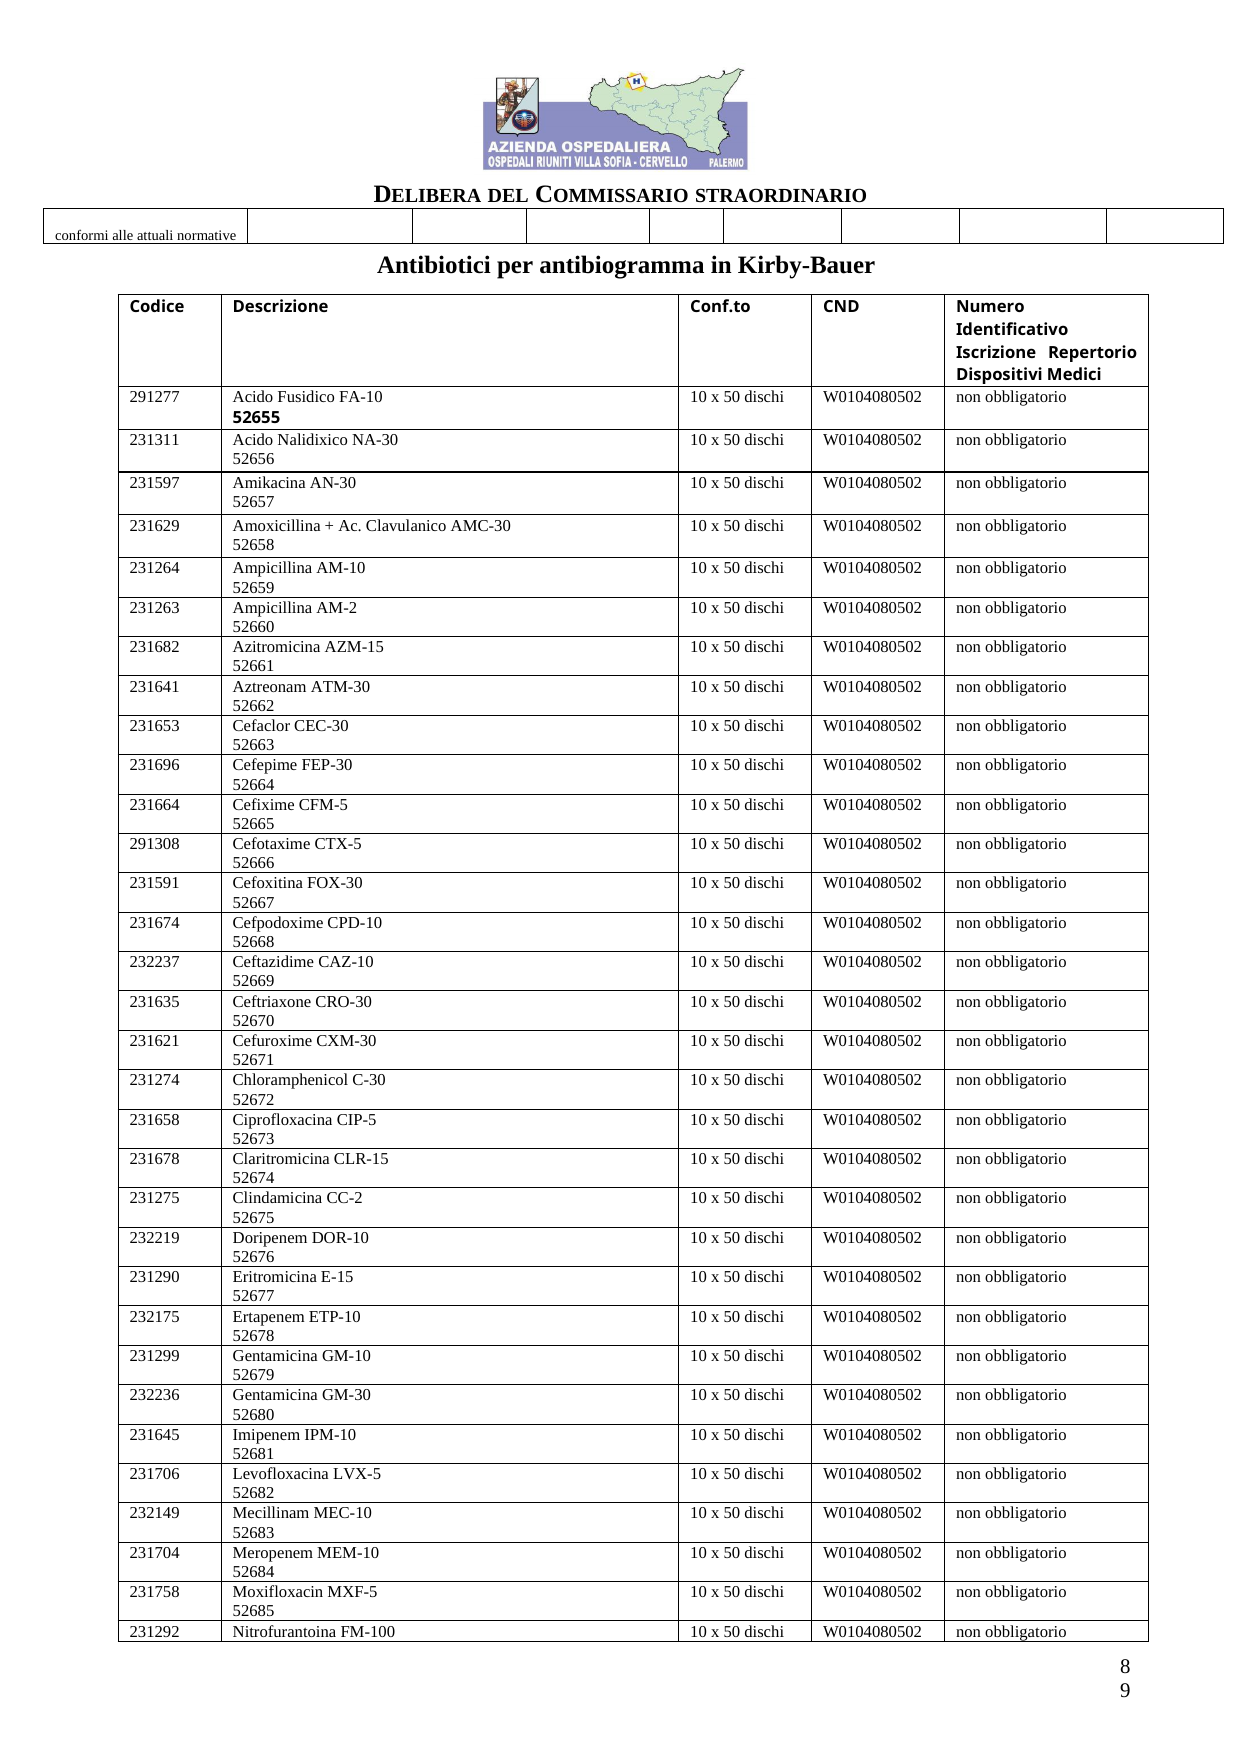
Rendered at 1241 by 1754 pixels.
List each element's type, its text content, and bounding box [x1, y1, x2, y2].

table_cell non obbligatorio [945, 1110, 1148, 1148]
table_cell 10 x 50 dischi [679, 1031, 811, 1069]
table_cell W0104080502 [812, 1149, 944, 1187]
table_cell 231664 [119, 795, 221, 833]
table_cell non obbligatorio [945, 952, 1148, 990]
table_cell 231645 [119, 1425, 221, 1463]
table_cell W0104080502 [812, 952, 944, 990]
table_cell W0104080502 [812, 387, 944, 428]
table_cell non obbligatorio [945, 1385, 1148, 1423]
table_cell 231706 [119, 1464, 221, 1502]
table_cell W0104080502 [812, 834, 944, 872]
table_cell 231264 [119, 558, 221, 597]
table_cell W0104080502 [812, 1188, 944, 1227]
table_cell W0104080502 [812, 1503, 944, 1542]
table_cell 231299 [119, 1346, 221, 1384]
table_cell W0104080502 [812, 1425, 944, 1463]
table_cell 231704 [119, 1543, 221, 1581]
table_cell 10 x 50 dischi [679, 873, 811, 912]
table_cell Cefixime CFM-5 52665 [222, 795, 678, 833]
table_cell 231653 [119, 716, 221, 754]
table_cell 291308 [119, 834, 221, 872]
table_cell Ceftriaxone CRO-30 52670 [222, 991, 678, 1030]
table_cell non obbligatorio [945, 1267, 1148, 1305]
table_cell 10 x 50 dischi [679, 598, 811, 636]
table_cell W0104080502 [812, 1228, 944, 1266]
table_cell non obbligatorio [945, 913, 1148, 951]
table_cell 10 x 50 dischi [679, 1346, 811, 1384]
table_header CND [812, 295, 944, 386]
table_cell W0104080502 [812, 1070, 944, 1108]
table_cell [650, 209, 723, 243]
table_cell Azitromicina AZM-15 52661 [222, 637, 678, 675]
table_cell 231674 [119, 913, 221, 951]
table_cell Ceftazidime CAZ-10 52669 [222, 952, 678, 990]
table_cell 231591 [119, 873, 221, 912]
table_cell W0104080502 [812, 1543, 944, 1581]
table_cell 231275 [119, 1188, 221, 1227]
table_cell Moxifloxacin MXF-5 52685 [222, 1582, 678, 1620]
table_cell 10 x 50 dischi [679, 1582, 811, 1620]
table_cell non obbligatorio [945, 1346, 1148, 1384]
table_header Numero Identificativo Iscrizione Repertorio Dispositivi Medici [945, 295, 1148, 386]
table_cell 10 x 50 dischi [679, 1621, 811, 1641]
table_cell non obbligatorio [945, 991, 1148, 1030]
table_cell Eritromicina E-15 52677 [222, 1267, 678, 1305]
table_cell 10 x 50 dischi [679, 637, 811, 675]
table_cell W0104080502 [812, 991, 944, 1030]
table_cell W0104080502 [812, 795, 944, 833]
table_cell non obbligatorio [945, 755, 1148, 793]
table_cell non obbligatorio [945, 387, 1148, 428]
table_cell 232237 [119, 952, 221, 990]
table_cell W0104080502 [812, 716, 944, 754]
table_cell Cefoxitina FOX-30 52667 [222, 873, 678, 912]
table_cell non obbligatorio [945, 1582, 1148, 1620]
table_cell W0104080502 [812, 1031, 944, 1069]
table_cell W0104080502 [812, 1464, 944, 1502]
table_cell W0104080502 [812, 473, 944, 514]
table_cell 232149 [119, 1503, 221, 1542]
table_cell W0104080502 [812, 1110, 944, 1148]
table_cell non obbligatorio [945, 473, 1148, 514]
table_cell 10 x 50 dischi [679, 1188, 811, 1227]
table_cell Gentamicina GM-10 52679 [222, 1346, 678, 1384]
table_cell Nitrofurantoina FM-100 [222, 1621, 678, 1641]
table_cell Cefepime FEP-30 52664 [222, 755, 678, 793]
table_cell W0104080502 [812, 1621, 944, 1641]
table_cell W0104080502 [812, 913, 944, 951]
table_header Descrizione [222, 295, 678, 386]
table_cell W0104080502 [812, 430, 944, 471]
table_cell non obbligatorio [945, 1425, 1148, 1463]
table_cell non obbligatorio [945, 515, 1148, 557]
table_cell non obbligatorio [945, 795, 1148, 833]
table_cell non obbligatorio [945, 637, 1148, 675]
table_cell W0104080502 [812, 1346, 944, 1384]
table_cell Acido Nalidixico NA-30 52656 [222, 430, 678, 471]
table_cell non obbligatorio [945, 676, 1148, 715]
table_cell 10 x 50 dischi [679, 1503, 811, 1542]
table_cell 10 x 50 dischi [679, 430, 811, 471]
table_cell 10 x 50 dischi [679, 1543, 811, 1581]
table_cell [1107, 209, 1223, 243]
table_cell non obbligatorio [945, 598, 1148, 636]
table_cell 10 x 50 dischi [679, 473, 811, 514]
table_cell [248, 209, 412, 243]
table_cell Chloramphenicol C-30 52672 [222, 1070, 678, 1108]
table_cell non obbligatorio [945, 558, 1148, 597]
table_cell Gentamicina GM-30 52680 [222, 1385, 678, 1423]
table_cell 231682 [119, 637, 221, 675]
table_cell Acido Fusidico FA-10 52655 [222, 387, 678, 428]
table_cell 231621 [119, 1031, 221, 1069]
table_cell 231696 [119, 755, 221, 793]
table_cell Amoxicillina + Ac. Clavulanico AMC-30 52658 [222, 515, 678, 557]
table_cell 231629 [119, 515, 221, 557]
table_cell Clindamicina CC-2 52675 [222, 1188, 678, 1227]
table_cell 10 x 50 dischi [679, 755, 811, 793]
table_cell Claritromicina CLR-15 52674 [222, 1149, 678, 1187]
table_cell non obbligatorio [945, 1503, 1148, 1542]
table_cell W0104080502 [812, 515, 944, 557]
table_cell 10 x 50 dischi [679, 1070, 811, 1108]
table_cell W0104080502 [812, 1582, 944, 1620]
table_cell 10 x 50 dischi [679, 1228, 811, 1266]
table_cell 10 x 50 dischi [679, 676, 811, 715]
table_cell Levofloxacina LVX-5 52682 [222, 1464, 678, 1502]
table_cell non obbligatorio [945, 1188, 1148, 1227]
table_cell W0104080502 [812, 1306, 944, 1345]
table_cell Imipenem IPM-10 52681 [222, 1425, 678, 1463]
table_cell 10 x 50 dischi [679, 913, 811, 951]
table_cell Cefotaxime CTX-5 52666 [222, 834, 678, 872]
table_cell 291277 [119, 387, 221, 428]
table_cell W0104080502 [812, 558, 944, 597]
table_cell 10 x 50 dischi [679, 991, 811, 1030]
table_cell 10 x 50 dischi [679, 387, 811, 428]
text Antibiotici per antibiogramma in Kirby-Bauer [377, 244, 1107, 281]
table_cell 10 x 50 dischi [679, 1425, 811, 1463]
table_cell 10 x 50 dischi [679, 795, 811, 833]
table_cell 10 x 50 dischi [679, 1149, 811, 1187]
table_cell W0104080502 [812, 637, 944, 675]
table_cell 10 x 50 dischi [679, 834, 811, 872]
table_cell 231292 [119, 1621, 221, 1641]
table_cell W0104080502 [812, 755, 944, 793]
table_cell 10 x 50 dischi [679, 1464, 811, 1502]
table_cell Doripenem DOR-10 52676 [222, 1228, 678, 1266]
table_cell non obbligatorio [945, 1306, 1148, 1345]
table_cell 231678 [119, 1149, 221, 1187]
table_cell Amikacina AN-30 52657 [222, 473, 678, 514]
table_cell W0104080502 [812, 873, 944, 912]
table_header Conf.to [679, 295, 811, 386]
table_cell 10 x 50 dischi [679, 716, 811, 754]
table_cell 231635 [119, 991, 221, 1030]
table_cell non obbligatorio [945, 1031, 1148, 1069]
table_cell 10 x 50 dischi [679, 1110, 811, 1148]
table_header Codice [119, 295, 221, 386]
table_cell 231290 [119, 1267, 221, 1305]
table_cell 231641 [119, 676, 221, 715]
table_cell 231597 [119, 473, 221, 514]
table_cell non obbligatorio [945, 430, 1148, 471]
table_cell 10 x 50 dischi [679, 1267, 811, 1305]
table_cell non obbligatorio [945, 1149, 1148, 1187]
table_cell non obbligatorio [945, 1543, 1148, 1581]
table_cell [842, 209, 959, 243]
table_cell 232219 [119, 1228, 221, 1266]
table_cell Cefpodoxime CPD-10 52668 [222, 913, 678, 951]
table_cell W0104080502 [812, 676, 944, 715]
table_cell non obbligatorio [945, 1070, 1148, 1108]
table_cell [413, 209, 526, 243]
table_cell 10 x 50 dischi [679, 558, 811, 597]
table_cell 231274 [119, 1070, 221, 1108]
table_cell 10 x 50 dischi [679, 952, 811, 990]
table_cell 231311 [119, 430, 221, 471]
table_cell non obbligatorio [945, 873, 1148, 912]
table_cell 231658 [119, 1110, 221, 1148]
table_cell 232236 [119, 1385, 221, 1423]
table_cell 10 x 50 dischi [679, 1385, 811, 1423]
table_cell 231758 [119, 1582, 221, 1620]
table_cell non obbligatorio [945, 716, 1148, 754]
table_cell Ciprofloxacina CIP-5 52673 [222, 1110, 678, 1148]
table_cell W0104080502 [812, 598, 944, 636]
table_cell 231263 [119, 598, 221, 636]
table_cell Meropenem MEM-10 52684 [222, 1543, 678, 1581]
table_cell Mecillinam MEC-10 52683 [222, 1503, 678, 1542]
table_cell 10 x 50 dischi [679, 515, 811, 557]
table_cell Cefuroxime CXM-30 52671 [222, 1031, 678, 1069]
table_cell Cefaclor CEC-30 52663 [222, 716, 678, 754]
table_cell 232175 [119, 1306, 221, 1345]
table_cell Ampicillina AM-10 52659 [222, 558, 678, 597]
table_cell [724, 209, 841, 243]
table_cell 10 x 50 dischi [679, 1306, 811, 1345]
table_cell Ertapenem ETP-10 52678 [222, 1306, 678, 1345]
table_cell non obbligatorio [945, 1228, 1148, 1266]
table_cell W0104080502 [812, 1385, 944, 1423]
table_cell non obbligatorio [945, 1464, 1148, 1502]
table_cell Ampicillina AM-2 52660 [222, 598, 678, 636]
table_cell non obbligatorio [945, 1621, 1148, 1641]
table_cell Aztreonam ATM-30 52662 [222, 676, 678, 715]
table_cell non obbligatorio [945, 834, 1148, 872]
table_cell [527, 209, 649, 243]
table_cell [960, 209, 1106, 243]
table_cell W0104080502 [812, 1267, 944, 1305]
